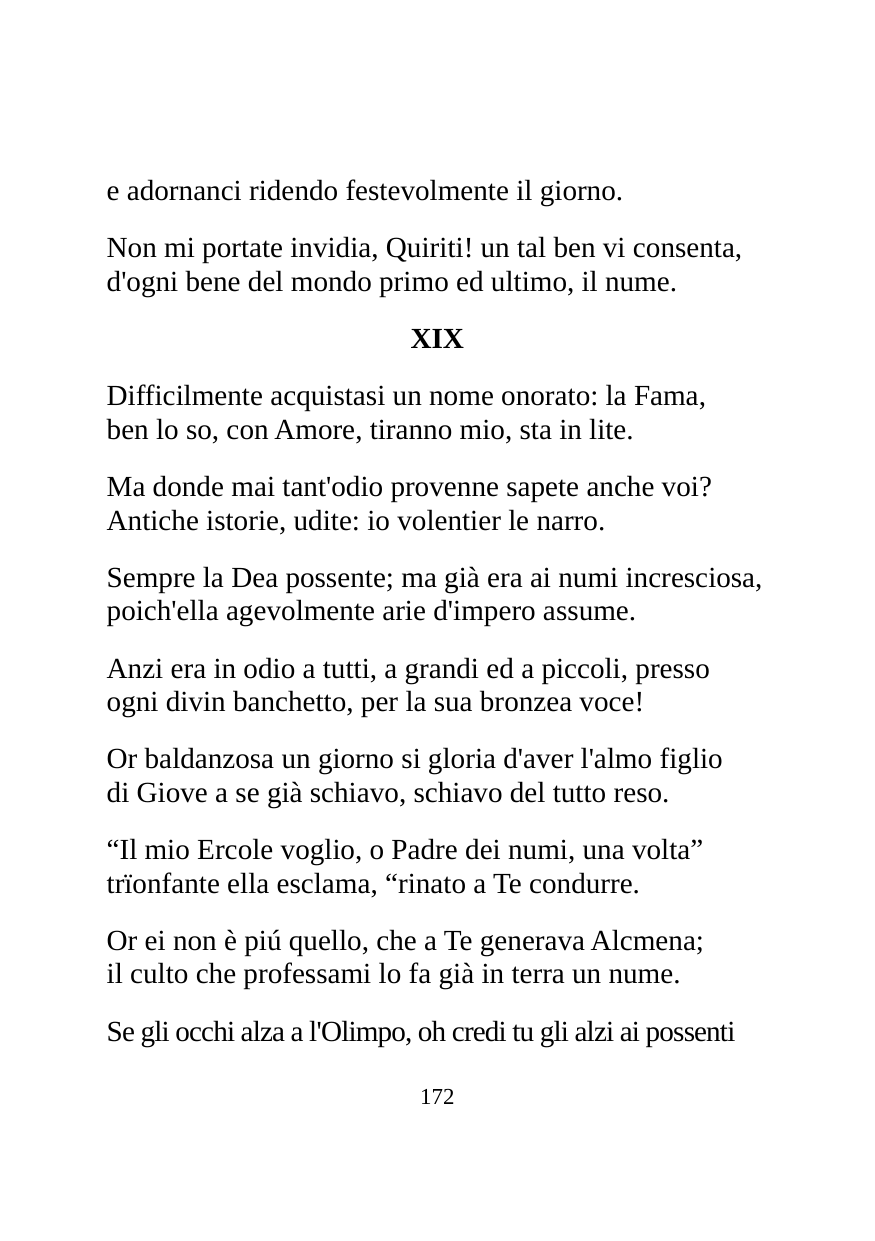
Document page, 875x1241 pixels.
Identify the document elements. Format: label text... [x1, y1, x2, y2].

text di Giove a se già schiavo, schiavo del tutto reso. [106, 775, 768, 808]
text trïonfante ella esclama, “rinato a Te condurre. [106, 866, 768, 899]
text “Il mio Ercole voglio, o Padre dei numi, una volta” [106, 832, 768, 866]
text Sempre la Dea possente; ma già era ai numi incresciosa, [106, 560, 768, 593]
text il culto che professami lo fa già in terra un nume. [106, 956, 768, 990]
text Antiche istorie, udite: io volentier le narro. [106, 503, 768, 536]
text Anzi era in odio a tutti, a grandi ed a piccoli, presso [106, 651, 768, 684]
text Or baldanzosa un giorno si gloria d'aver l'almo figlio [106, 741, 768, 775]
text XIX [106, 321, 768, 355]
text ogni divin banchetto, per la sua bronzea voce! [106, 684, 768, 718]
text d'ogni bene del mondo primo ed ultimo, il nume. [106, 264, 768, 298]
text Ma donde mai tant'odio provenne sapete anche voi? [106, 469, 768, 503]
text Non mi portate invidia, Quiriti! un tal ben vi consenta, [106, 231, 768, 264]
text e adornanci ridendo festevolmente il giorno. [106, 173, 768, 207]
text Or ei non è piú quello, che a Te generava Alcmena; [106, 923, 768, 956]
text Difficilmente acquistasi un nome onorato: la Fama, [106, 378, 768, 412]
text ben lo so, con Amore, tiranno mio, sta in lite. [106, 412, 768, 446]
text Se gli occhi alza a l'Olimpo, oh credi tu gli alzi ai possenti [106, 1014, 768, 1047]
text poich'ella agevolmente arie d'impero assume. [106, 593, 768, 627]
